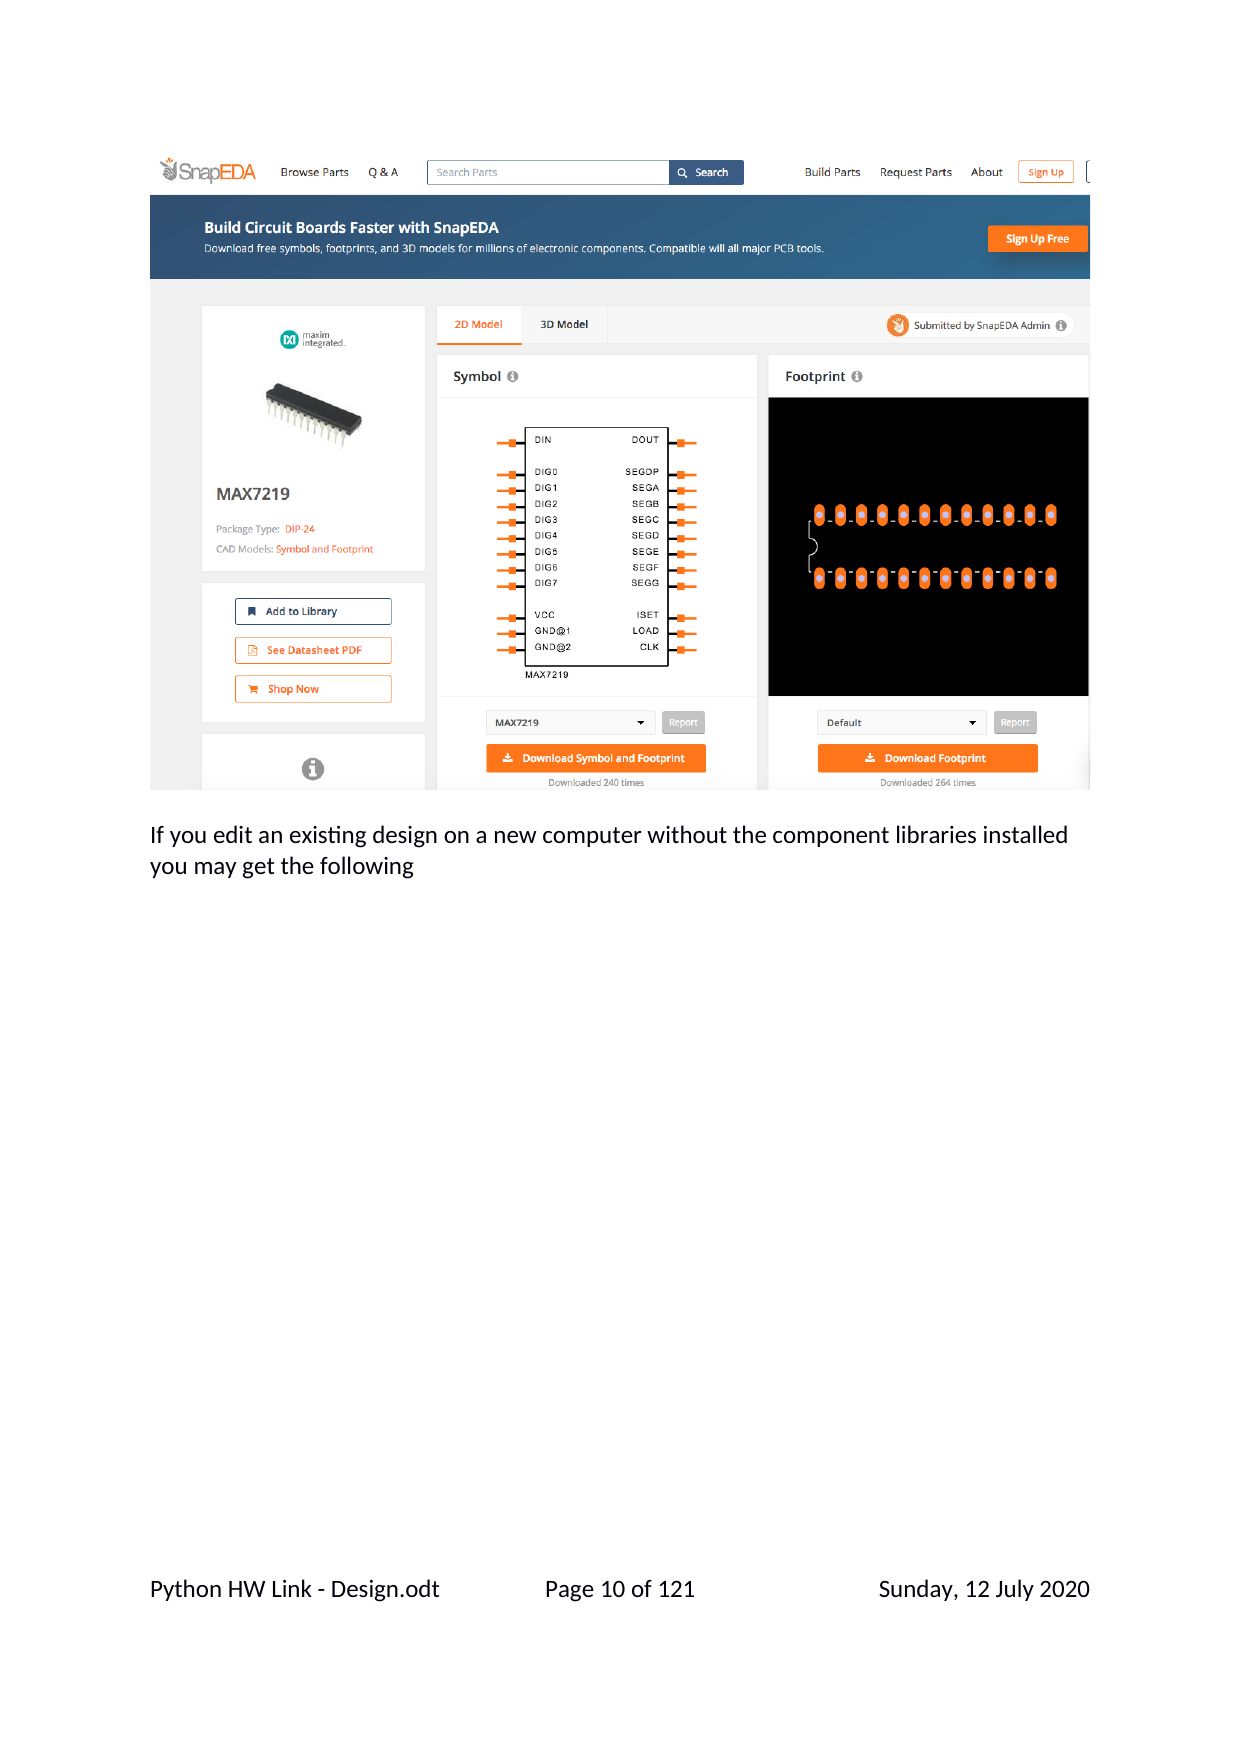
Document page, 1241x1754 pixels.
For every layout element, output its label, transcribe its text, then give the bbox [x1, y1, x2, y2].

picture [150, 150, 1091, 790]
text If you edit an existing design on a new computer without the component libraries installed you may get the following [150, 820, 1090, 881]
